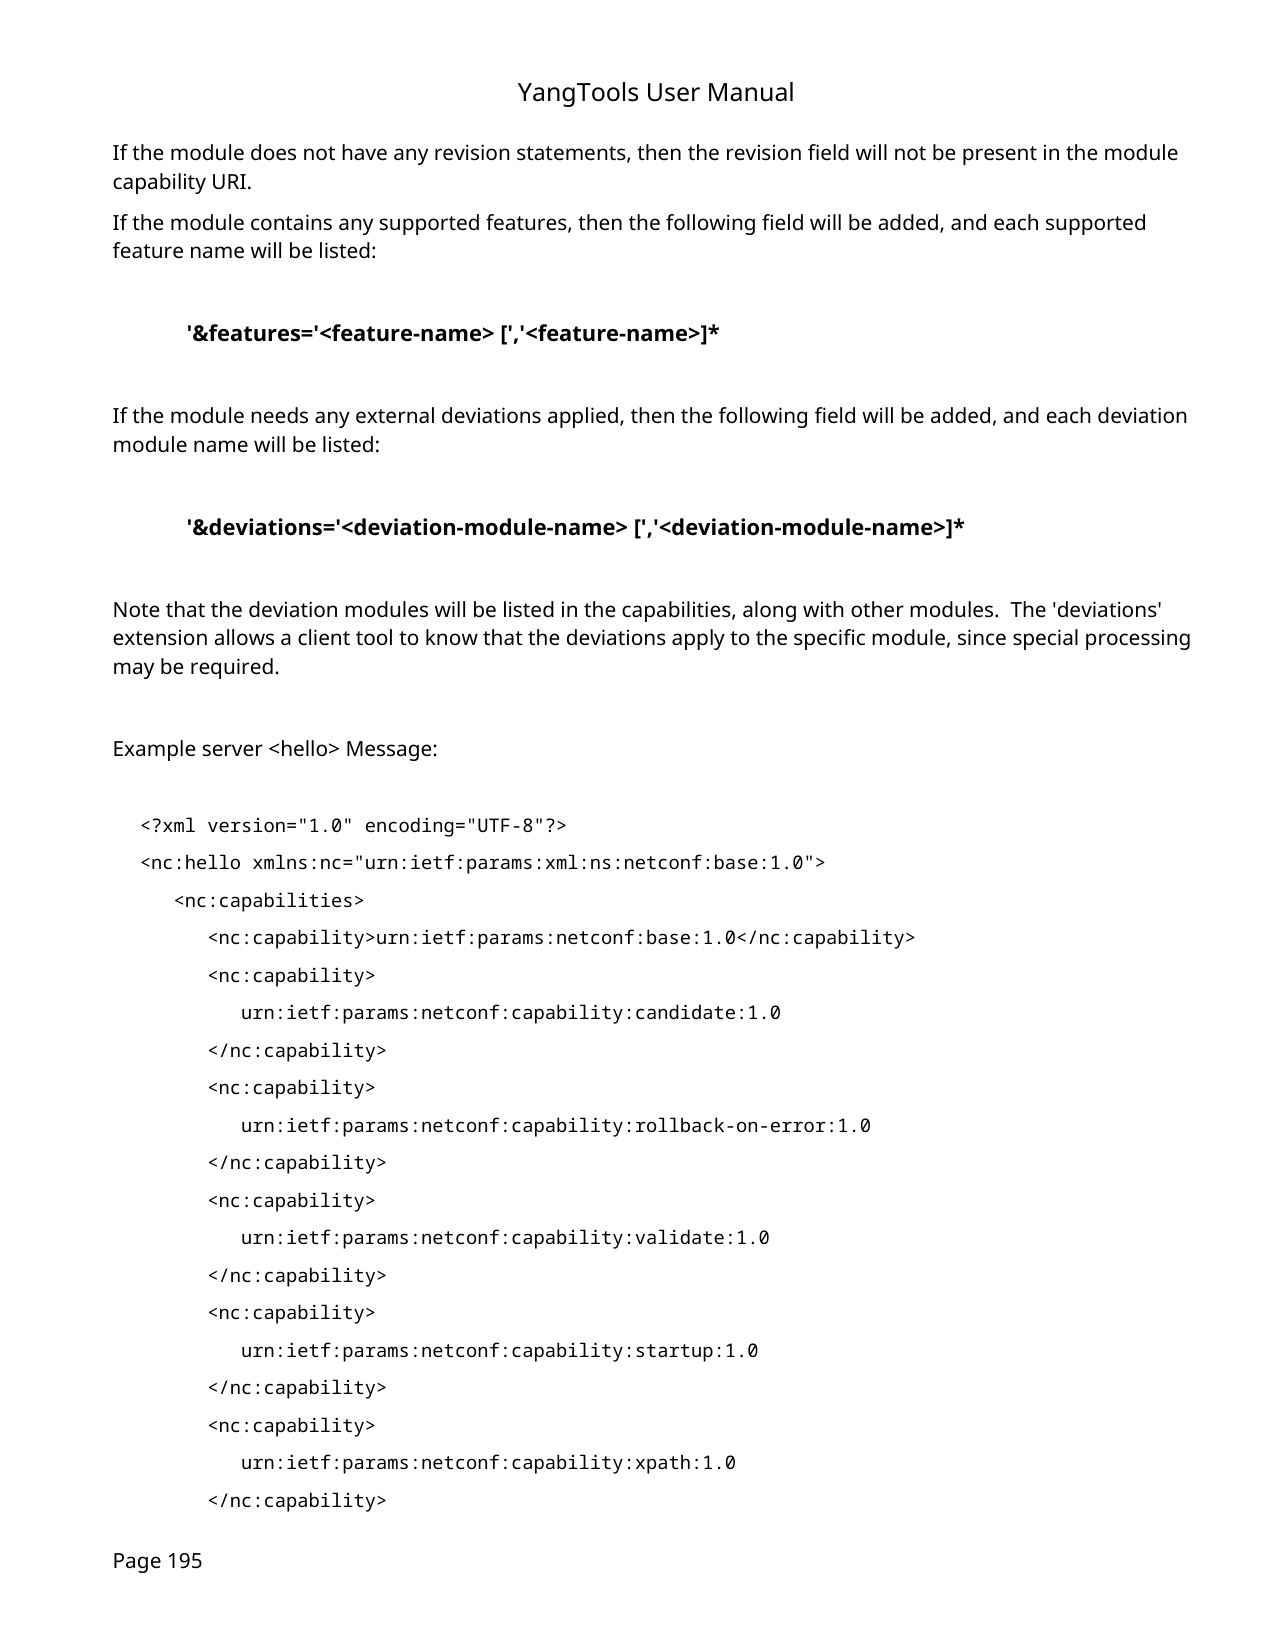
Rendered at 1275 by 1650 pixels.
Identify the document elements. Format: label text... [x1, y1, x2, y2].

text <nc:capability> [139, 1187, 1200, 1213]
text Note that the deviation modules will be listed in the capabilities, along with other modules. The 'deviations' extension allows a client tool to know that the deviations apply to the specific module, since special processing may be required. [112, 595, 1200, 680]
text If the module does not have any revision statements, then the revision field will not be present in the module capability URI. [112, 138, 1200, 195]
text </nc:capability> [139, 1037, 1200, 1063]
text '&deviations='<deviation-module-name> [','<deviation-module-name>]* [112, 512, 1200, 542]
text urn:ietf:params:netconf:capability:rollback-on-error:1.0 [139, 1112, 1200, 1138]
text urn:ietf:params:netconf:capability:validate:1.0 [139, 1225, 1200, 1250]
text <nc:hello xmlns:nc="urn:ietf:params:xml:ns:netconf:base:1.0"> [139, 850, 1200, 875]
text <nc:capability> [139, 1300, 1200, 1325]
text If the module contains any supported features, then the following field will be added, and each supported feature name will be listed: [112, 208, 1200, 265]
text <nc:capability>urn:ietf:params:netconf:base:1.0</nc:capability> [139, 925, 1200, 950]
text </nc:capability> [139, 1262, 1200, 1288]
text <?xml version="1.0" encoding="UTF-8"?> [139, 812, 1200, 838]
text If the module needs any external deviations applied, then the following field will be added, and each deviation module name will be listed: [112, 401, 1200, 458]
text '&features='<feature-name> [','<feature-name>]* [112, 318, 1200, 348]
text urn:ietf:params:netconf:capability:xpath:1.0 [139, 1450, 1200, 1475]
text urn:ietf:params:netconf:capability:candidate:1.0 [139, 1000, 1200, 1025]
text </nc:capability> [139, 1487, 1200, 1513]
text <nc:capability> [139, 1412, 1200, 1438]
text </nc:capability> [139, 1150, 1200, 1175]
text </nc:capability> [139, 1375, 1200, 1400]
text <nc:capability> [139, 1075, 1200, 1100]
text <nc:capability> [139, 962, 1200, 988]
text <nc:capabilities> [139, 887, 1200, 913]
text Example server <hello> Message: [112, 734, 1200, 762]
text urn:ietf:params:netconf:capability:startup:1.0 [139, 1337, 1200, 1363]
